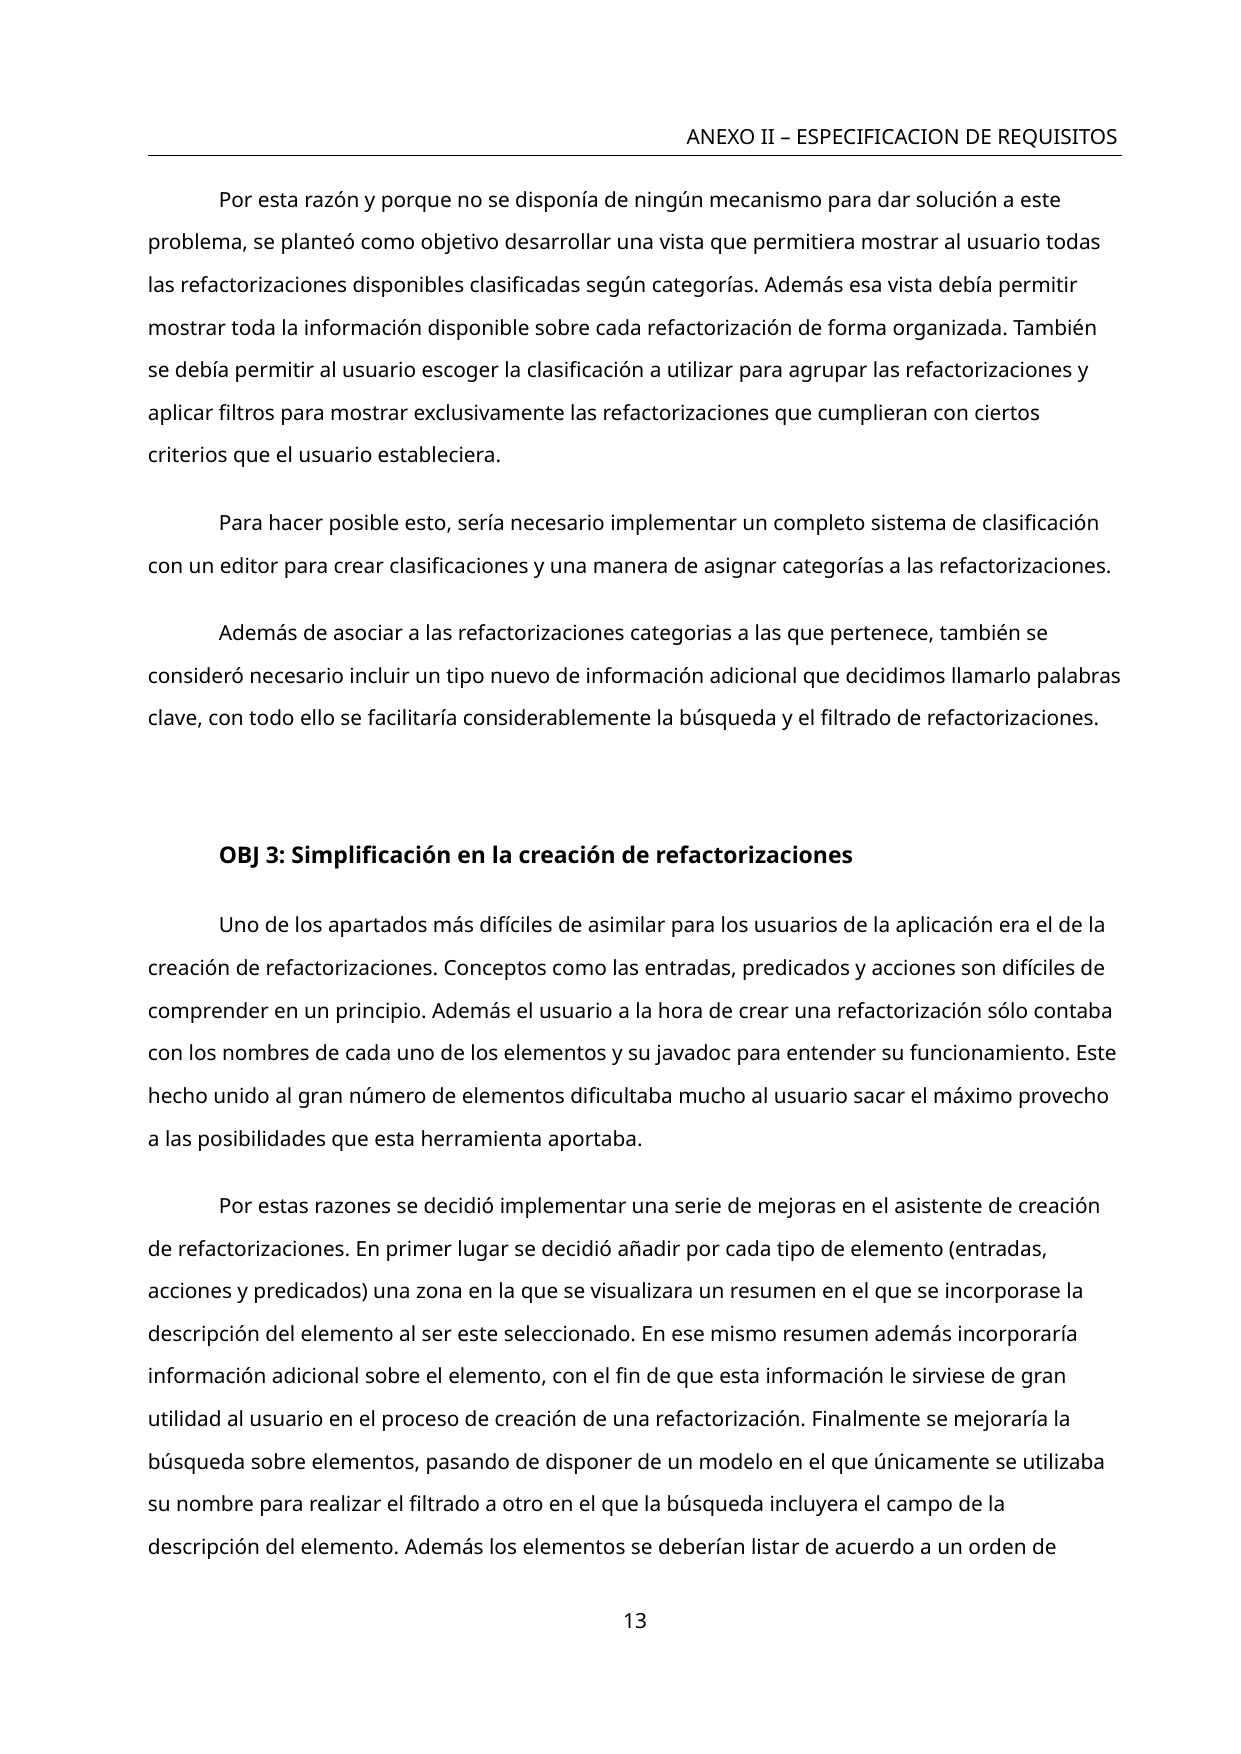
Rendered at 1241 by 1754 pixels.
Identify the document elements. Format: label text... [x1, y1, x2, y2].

text OBJ 3: Simplificación en la creación de refactorizaciones [148, 839, 1122, 870]
text Por esta razón y porque no se disponía de ningún mecanismo para dar solución a este problema, se planteó como objetivo desarrollar una vista que permitiera mostrar al usuario todas las refactorizaciones disponibles clasificadas según categorías. Además esa vista debía permitir mostrar toda la información disponible sobre cada refactorización de forma organizada. También se debía permitir al usuario escoger la clasificación a utilizar para agrupar las refactorizaciones y aplicar filtros para mostrar exclusivamente las refactorizaciones que cumplieran con ciertos criterios que el usuario estableciera. [148, 185, 1122, 469]
text Por estas razones se decidió implementar una serie de mejoras en el asistente de creación de refactorizaciones. En primer lugar se decidió añadir por cada tipo de elemento (entradas, acciones y predicados) una zona en la que se visualizara un resumen en el que se incorporase la descripción del elemento al ser este seleccionado. En ese mismo resumen además incorporaría información adicional sobre el elemento, con el fin de que esta información le sirviese de gran utilidad al usuario en el proceso de creación de una refactorización. Finalmente se mejoraría la búsqueda sobre elementos, pasando de disponer de un modelo en el que únicamente se utilizaba su nombre para realizar el filtrado a otro en el que la búsqueda incluyera el campo de la descripción del elemento. Además los elementos se deberían listar de acuerdo a un orden de [148, 1191, 1122, 1561]
text Uno de los apartados más difíciles de asimilar para los usuarios de la aplicación era el de la creación de refactorizaciones. Conceptos como las entradas, predicados y acciones son difíciles de comprender en un principio. Además el usuario a la hora de crear una refactorización sólo contaba con los nombres de cada uno de los elementos y su javadoc para entender su funcionamiento. Este hecho unido al gran número de elementos dificultaba mucho al usuario sacar el máximo provecho a las posibilidades que esta herramienta aportaba. [148, 911, 1122, 1152]
text Para hacer posible esto, sería necesario implementar un completo sistema de clasificación con un editor para crear clasificaciones y una manera de asignar categorías a las refactorizaciones. [148, 508, 1122, 579]
text Además de asociar a las refactorizaciones categorias a las que pertenece, también se consideró necesario incluir un tipo nuevo de información adicional que decidimos llamarlo palabras clave, con todo ello se facilitaría considerablemente la búsqueda y el filtrado de refactorizaciones. [148, 618, 1122, 732]
